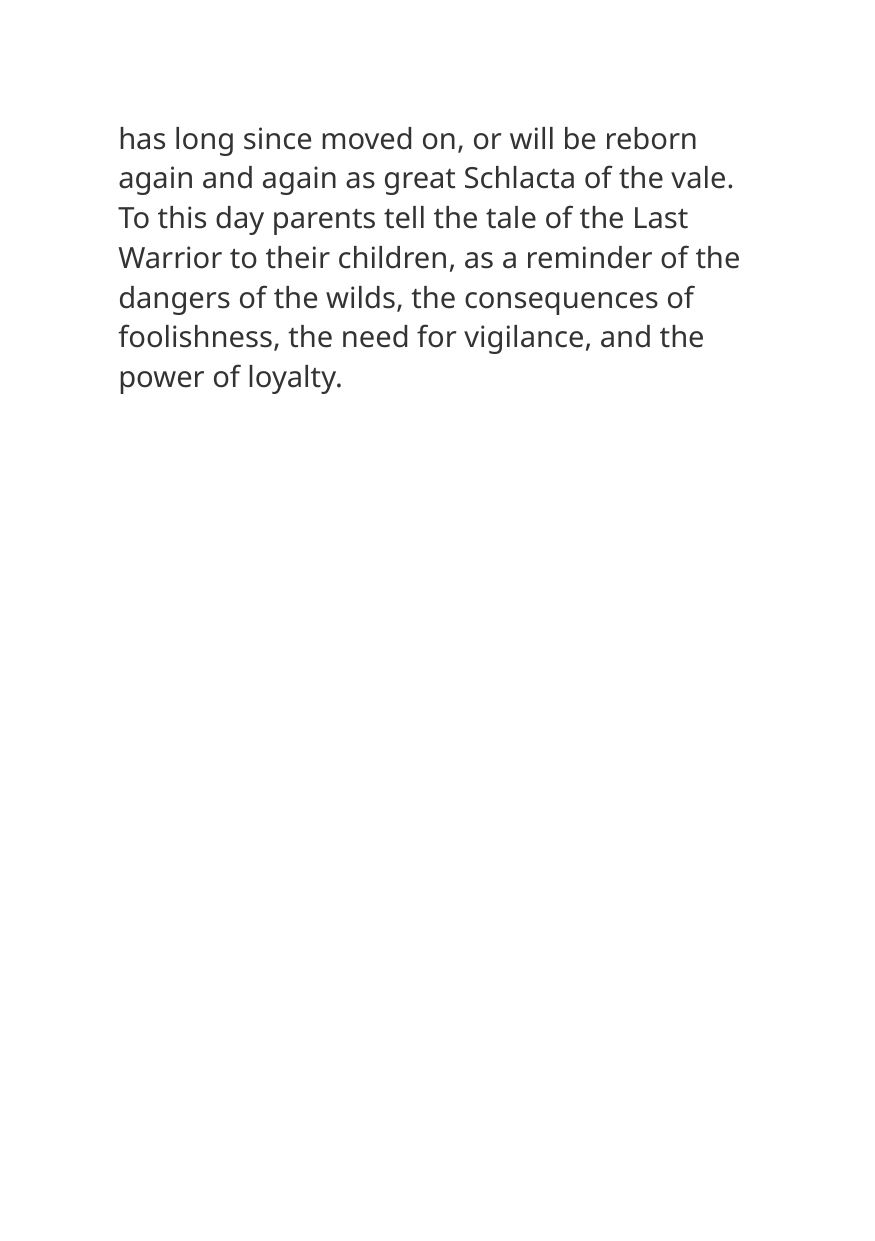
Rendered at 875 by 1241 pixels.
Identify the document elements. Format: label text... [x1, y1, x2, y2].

text has long since moved on, or will be reborn again and again as great Schlacta of the vale. To this day parents tell the tale of the Last Warrior to their children, as a reminder of the dangers of the wilds, the consequences of foolishness, the need for vigilance, and the power of loyalty. [118, 118, 756, 396]
